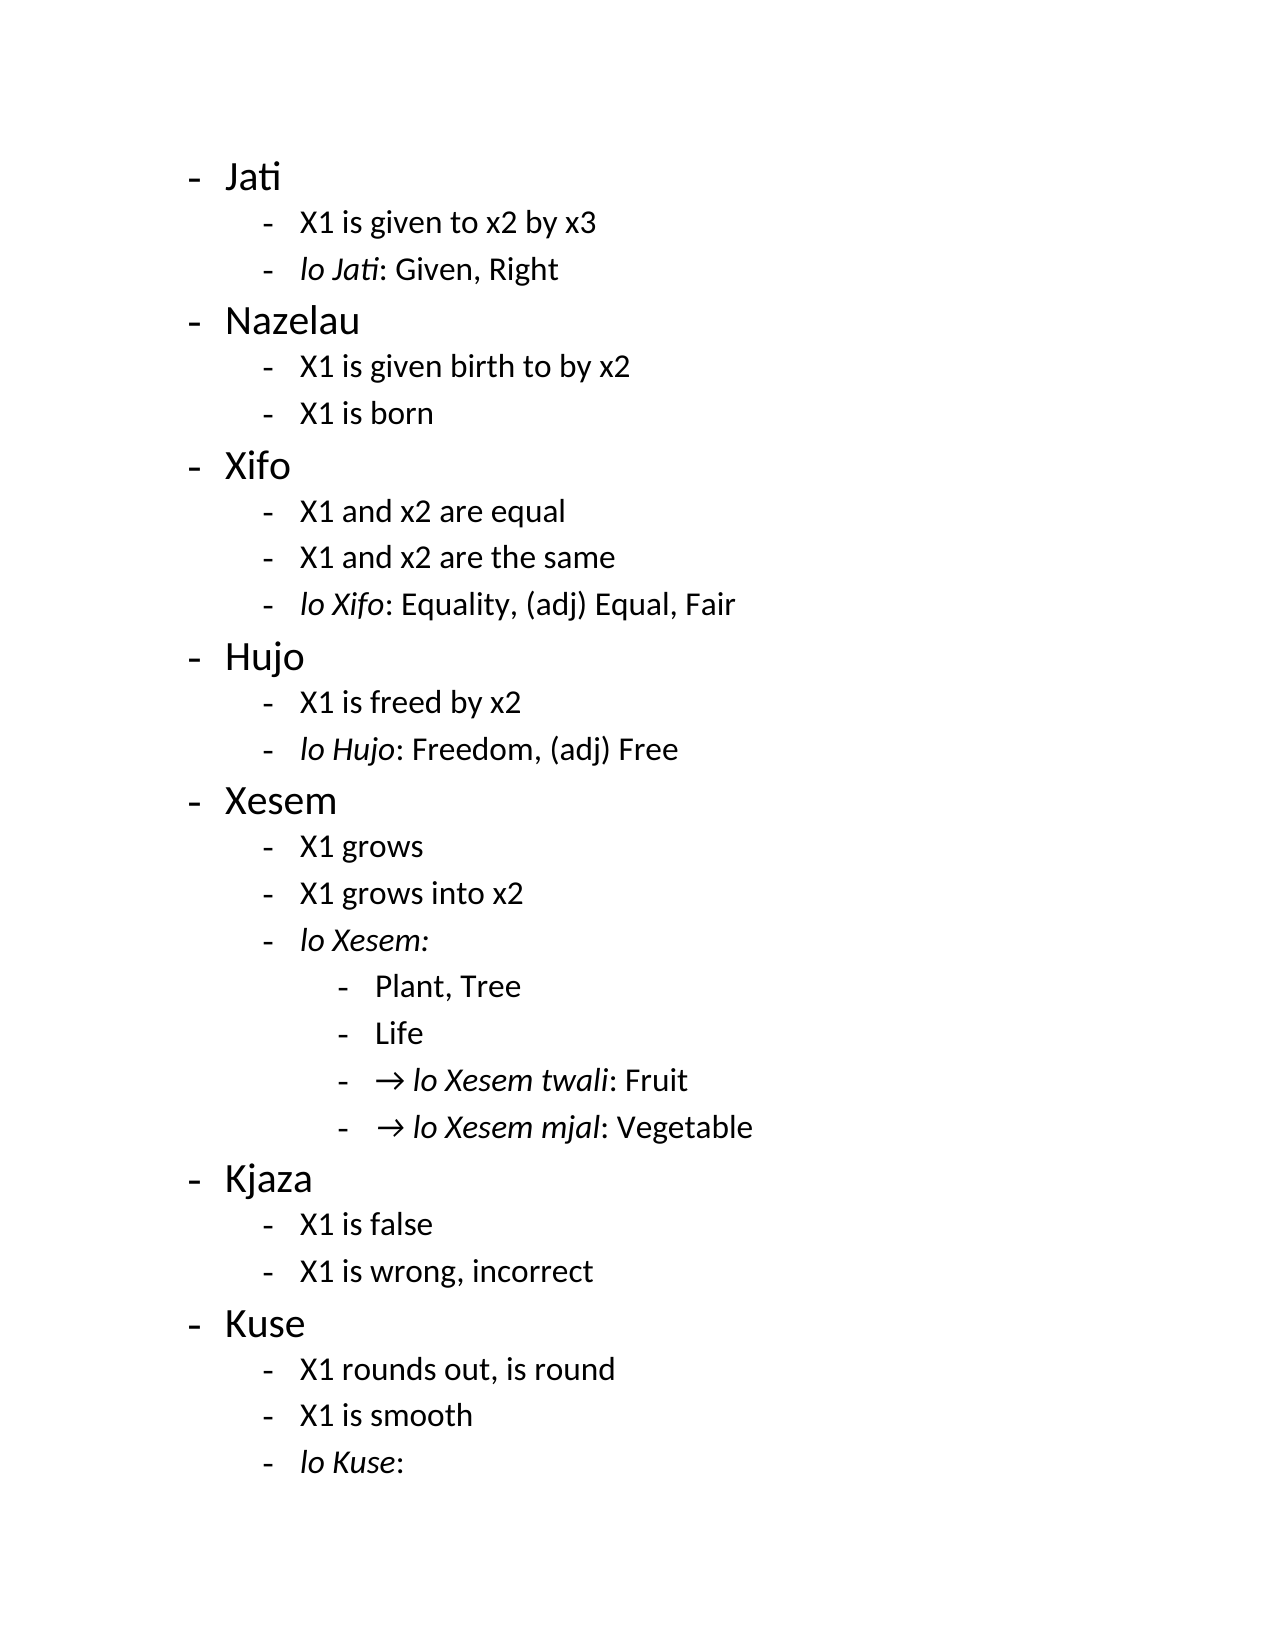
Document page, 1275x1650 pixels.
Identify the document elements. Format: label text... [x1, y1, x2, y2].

list Plant, Tree [337, 965, 1125, 1006]
subtitle Jati [187, 150, 1125, 201]
list X1 is given birth to by x2 [262, 345, 1125, 386]
subtitle Kuse [187, 1297, 1125, 1348]
list X1 is given to x2 by x3 [262, 201, 1125, 242]
list → lo Xesem twali: Fruit [337, 1059, 1125, 1100]
list X1 grows [262, 825, 1125, 866]
list lo Xifo: Equality, (adj) Equal, Fair [262, 583, 1125, 624]
list X1 rounds out, is round [262, 1348, 1125, 1388]
list X1 grows into x2 [262, 872, 1125, 913]
list X1 is wrong, incorrect [262, 1250, 1125, 1291]
subtitle Nazelau [187, 294, 1125, 345]
list X1 is false [262, 1203, 1125, 1244]
list Life [337, 1012, 1125, 1053]
list → lo Xesem mjal: Vegetable [337, 1106, 1125, 1146]
list X1 is smooth [262, 1394, 1125, 1435]
list lo Kuse: [262, 1441, 1125, 1482]
list X1 and x2 are equal [262, 489, 1125, 530]
list lo Jati: Given, Right [262, 248, 1125, 288]
list lo Xesem: [262, 919, 1125, 959]
list lo Hujo: Freedom, (adj) Free [262, 727, 1125, 768]
subtitle Xesem [187, 774, 1125, 825]
subtitle Hujo [187, 630, 1125, 681]
subtitle Kjaza [187, 1152, 1125, 1203]
list X1 is born [262, 392, 1125, 433]
list X1 is freed by x2 [262, 681, 1125, 721]
subtitle Xifo [187, 439, 1125, 489]
list X1 and x2 are the same [262, 536, 1125, 577]
